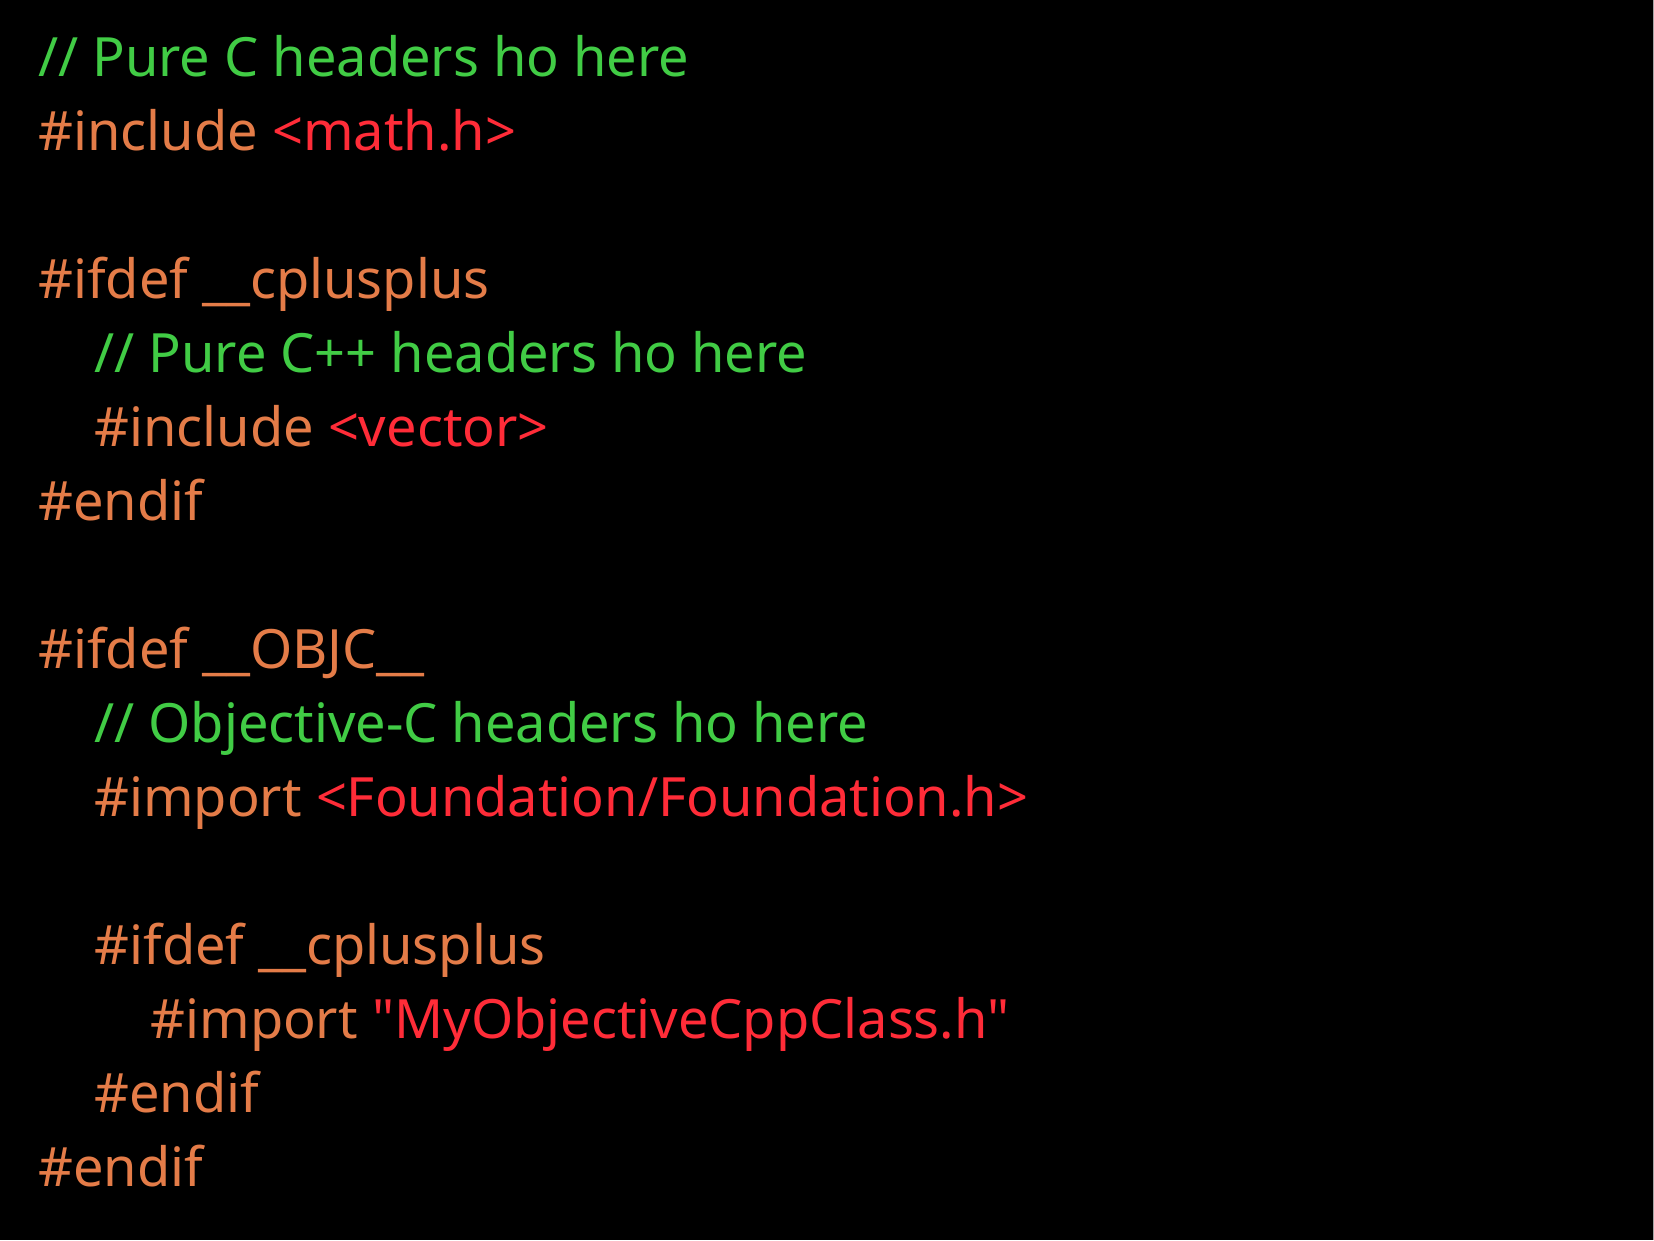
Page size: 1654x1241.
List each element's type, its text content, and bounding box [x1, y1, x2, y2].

text_box // Pure C headers ho here #include <math.h> #ifdef __cplusplus // Pure C++ headers ho here #include <vector> #endif #ifdef __OBJC__ // Objective-C headers ho here #import <Foundation/Foundation.h> #ifdef __cplusplus #import "MyObjectiveCppClass.h" #endif #endif [23, 10, 1619, 1205]
